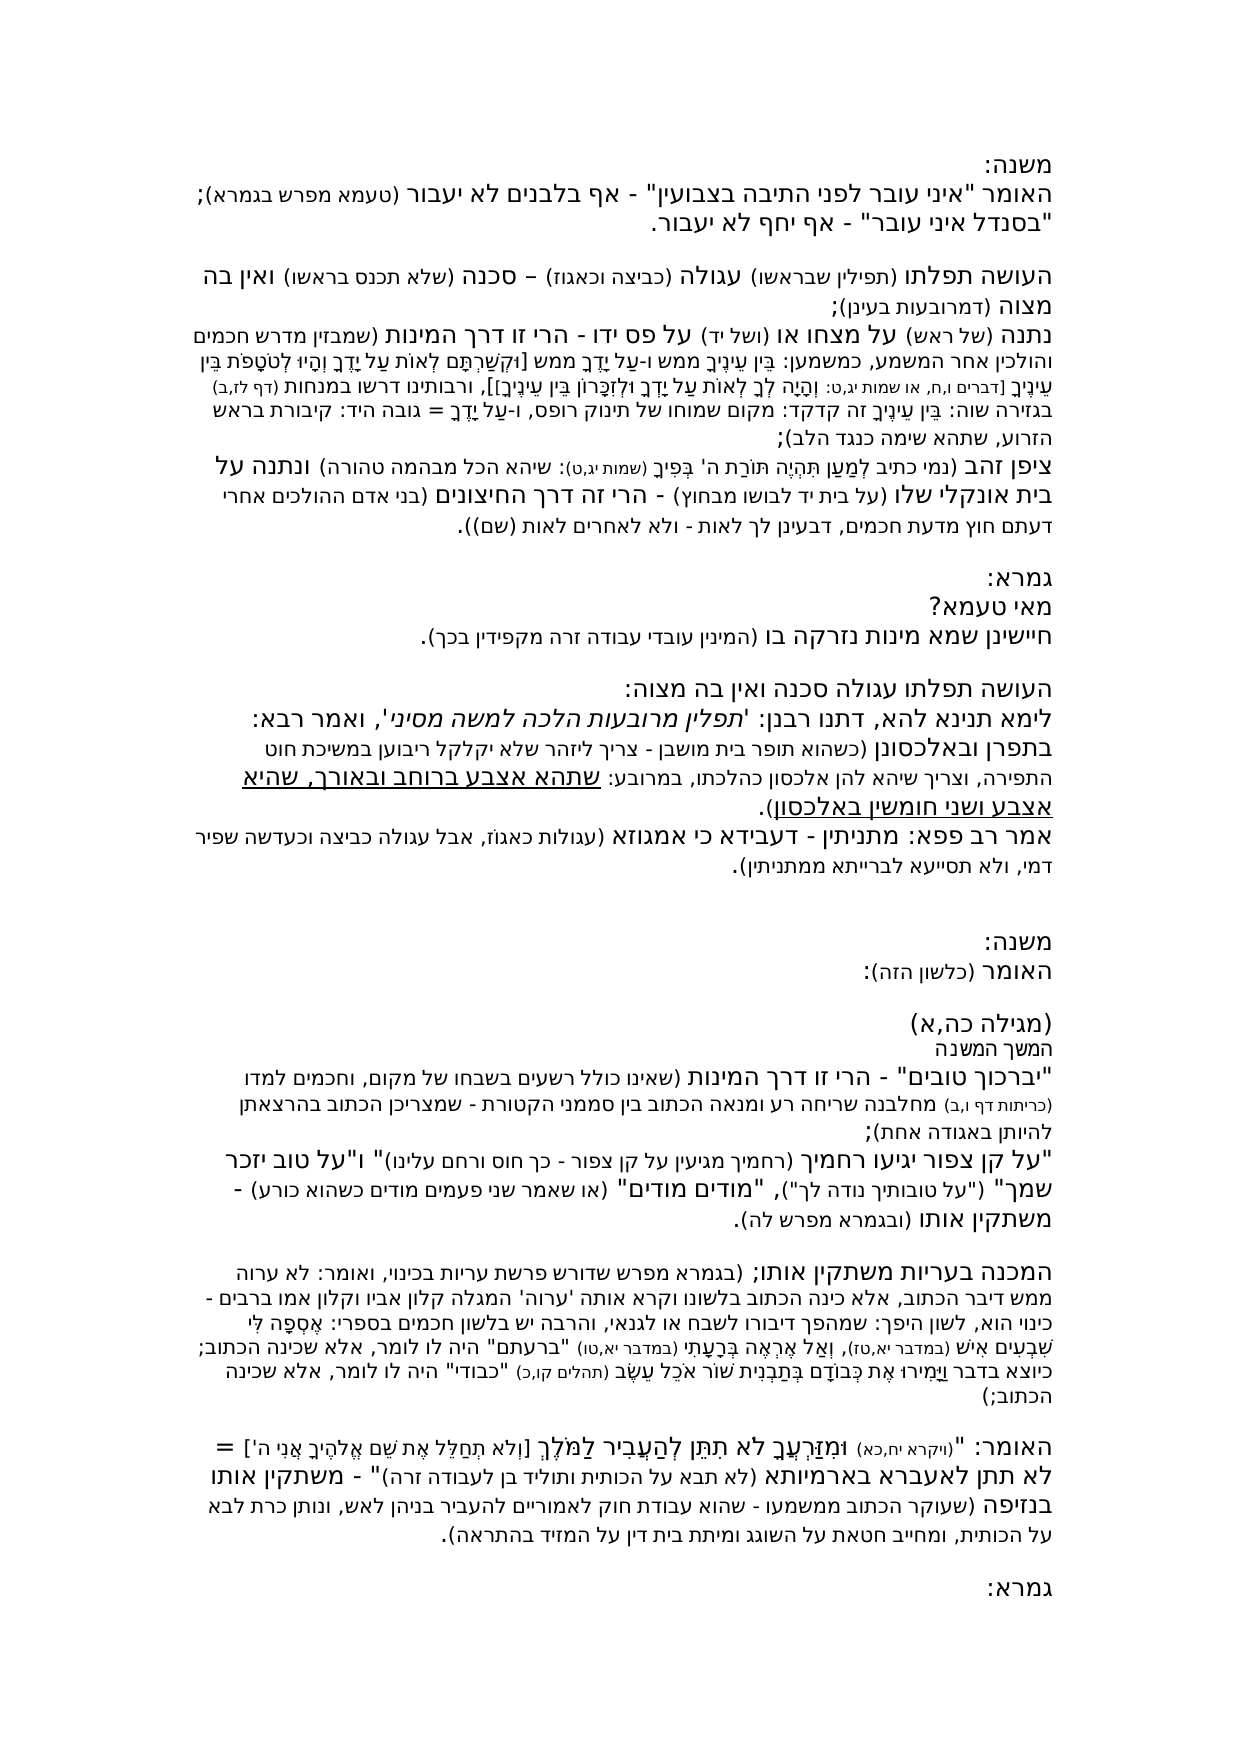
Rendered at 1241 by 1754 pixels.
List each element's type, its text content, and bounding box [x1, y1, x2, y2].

text אמר רב פפא: מתניתין - דעבידא כי אמגוזא (עגולות כאגוֹז, אבל עגולה כביצה וכעדשה שפיר דמי, ולא תסייעא לברייתא ממתניתין). [187, 821, 1053, 879]
text (מגילה כה,א) [187, 1010, 1053, 1039]
text משנה: [187, 150, 1053, 179]
text "בסנדל איני עובר" - אף יחף לא יעבור. [187, 208, 1053, 237]
text מאי טעמא? [187, 592, 1053, 621]
text האומר (כלשון הזה): [187, 956, 1053, 986]
text האומר: "(ויקרא יח,כא) וּמִזַּרְעֲךָ לֹא תִתֵּן לְהַעֲבִיר לַמֹּלֶךְ [וְלֹא תְחַלֵּל אֶת שֵׁם אֱלֹהֶיךָ אֲנִי ה'] = לא תתן לאעברא בארמיותא (לא תבא על הכותית ותוליד בן לעבודה זרה)" - משתקין אותו בנזיפה (שעוקר הכתוב ממשמעו - שהוא עבודת חוק לאמוריים להעביר בניהן לאש, ונותן כרת לבא על הכותית, ומחייב חטאת על השוגג ומיתת בית דין על המזיד בהתראה). [187, 1432, 1053, 1549]
text גמרא: [187, 563, 1053, 592]
text "על קן צפור יגיעו רחמיך (רחמיך מגיעין על קן צפור - כך חוס ורחם עלינו)" ו"על טוב יזכר שמך" ("על טובותיך נודה לך"), "מודים מודים" (או שאמר שני פעמים מודים כשהוא כורע) - משתקין אותו (ובגמרא מפרש לה). [187, 1145, 1053, 1233]
text העושה תפלתו עגולה סכנה ואין בה מצוה: [187, 675, 1053, 704]
text האומר "איני עובר לפני התיבה בצבועין" - אף בלבנים לא יעבור (טעמא מפרש בגמרא); [187, 179, 1053, 208]
text ציפן זהב (נמי כתיב לְמַעַן תִּהְיֶה תּוֹרַת ה' בְּפִיךָ (שמות יג,ט): שיהא הכל מבהמה טהורה) ונתנה על בית אונקלי שלו (על בית יד לבושו מבחוץ) - הרי זה דרך החיצונים (בני אדם ההולכים אחרי דעתם חוץ מדעת חכמים, דבעינן לך לאות - ולא לאחרים לאות (שם)). [187, 451, 1053, 539]
text המשך המשנה [187, 1039, 1053, 1062]
text גמרא: [187, 1573, 1053, 1602]
text "יברכוך טובים" - הרי זו דרך המינות (שאינו כולל רשעים בשבחו של מקום, וחכמים למדו (כריתות דף ו,ב) מחלבנה שריחה רע ומנאה הכתוב בין סממני הקטורת - שמצריכן הכתוב בהרצאתן להיותן באגודה אחת); [187, 1062, 1053, 1145]
text נתנה (של ראש) על מצחו או (ושל יד) על פס ידו - הרי זו דרך המינות (שמבזין מדרש חכמים והולכין אחר המשמע, כמשמען: בֵּין עֵינֶיךָ ממש ו-עַל יָדֶךָ ממש [וּקְשַׁרְתָּם לְאוֹת עַל יָדֶךָ וְהָיוּ לְטֹטָפֹת בֵּין עֵינֶיךָ [דברים ו,ח, או שמות יג,ט: וְהָיָה לְךָ לְאוֹת עַל יָדְךָ וּלְזִכָּרוֹן בֵּין עֵינֶיךָ]], ורבותינו דרשו במנחות (דף לז,ב) בגזירה שוה: בֵּין עֵינֶיךָ זה קדקד: מקום שמוחו של תינוק רופס, ו-עַל יָדֶךָ = גובה היד: קיבורת בראש הזרוע, שתהא שימה כנגד הלב); [187, 320, 1053, 451]
text המכנה בעריות משתקין אותו; (בגמרא מפרש שדורש פרשת עריות בכינוי, ואומר: לא ערוה ממש דיבר הכתוב, אלא כינה הכתוב בלשונו וקרא אותה 'ערוה' המגלה קלון אביו וקלון אמו ברבים - כינוי הוא, לשון היפך: שמהפך דיבורו לשבח או לגנאי, והרבה יש בלשון חכמים בספרי: אֶסְפָה לִּי שִׁבְעִים אִישׁ (במדבר יא,טז), וְאַל אֶרְאֶה בְּרָעָתִי (במדבר יא,טו) "ברעתם" היה לו לומר, אלא שכינה הכתוב; כיוצא בדבר וַיָּמִירוּ אֶת כְּבוֹדָם בְּתַבְנִית שׁוֹר אֹכֵל עֵשֶׂב (תהלים קו,כ) "כבודי" היה לו לומר, אלא שכינה הכתוב;) [187, 1257, 1053, 1408]
text לימא תנינא להא, דתנו רבנן: 'תפלין מרובעות הלכה למשה מסיני', ואמר רבא: בתפרן ובאלכסונן (כשהוא תופר בית מושבן - צריך ליזהר שלא יקלקל ריבוען במשיכת חוט התפירה, וצריך שיהא להן אלכסון כהלכתו, במרובע: שתהא אצבע ברוחב ובאורך, שהיא אצבע ושני חומשין באלכסון). [187, 704, 1053, 821]
text משנה: [187, 927, 1053, 956]
text חיישינן שמא מינות נזרקה בו (המינין עובדי עבודה זרה מקפידין בכך). [187, 621, 1053, 651]
text העושה תפלתו (תפילין שבראשו) עגולה (כביצה וכאגוז) – סכנה (שלא תכנס בראשו) ואין בה מצוה (דמרובעות בעינן); [187, 262, 1053, 320]
